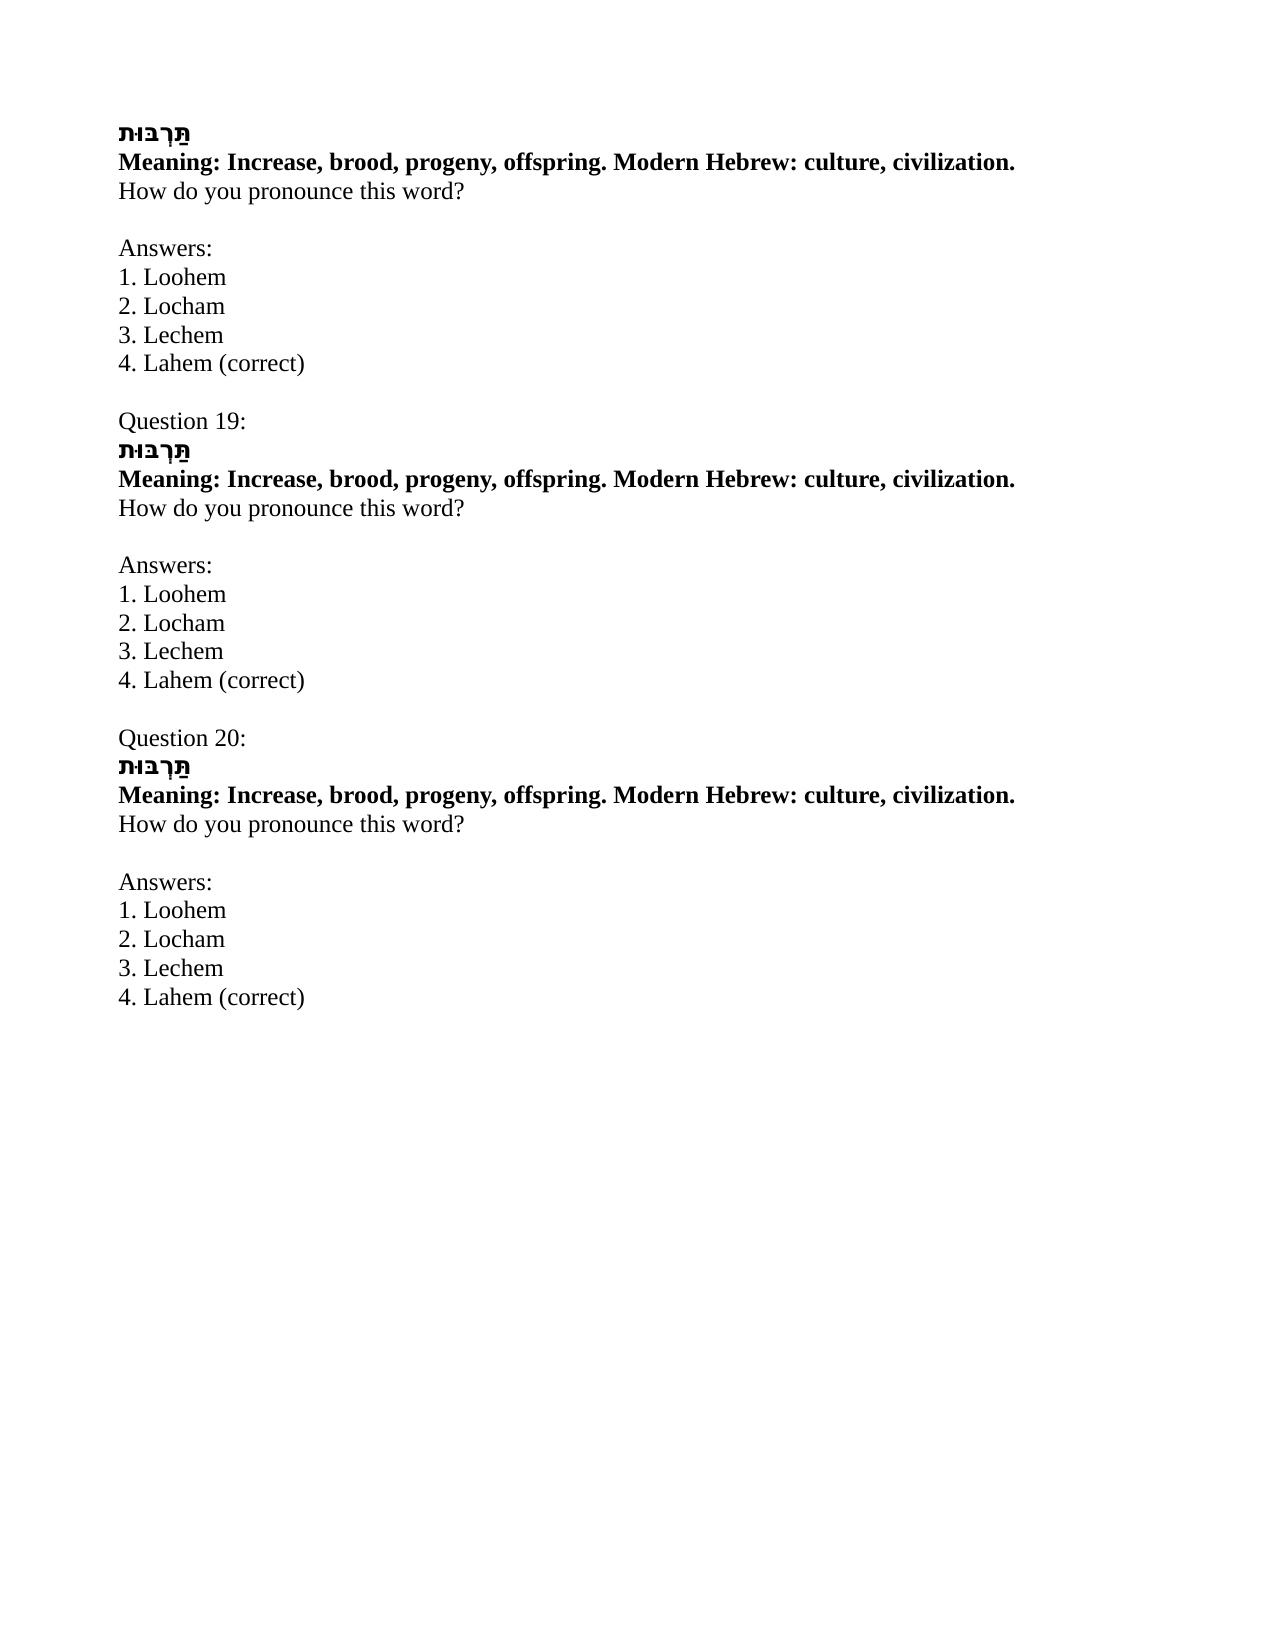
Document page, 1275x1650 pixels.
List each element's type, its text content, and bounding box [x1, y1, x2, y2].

text 1. Loohem [118, 262, 1157, 291]
text 4. Lahem (correct) [118, 348, 1157, 377]
text Answers: [118, 867, 1157, 896]
text 2. Locham [118, 608, 1157, 636]
text 3. Lechem [118, 320, 1157, 348]
text Meaning: Increase, brood, progeny, offspring. Modern Hebrew: culture, civilization. [118, 464, 1157, 493]
text 1. Loohem [118, 579, 1157, 608]
text 3. Lechem [118, 953, 1157, 982]
text How do you pronounce this word? [118, 809, 1157, 838]
text How do you pronounce this word? [118, 176, 1157, 205]
text Meaning: Increase, brood, progeny, offspring. Modern Hebrew: culture, civilization. [118, 147, 1157, 176]
text 1. Loohem [118, 896, 1157, 924]
text תַּרְבּוּת [118, 435, 1157, 464]
text 4. Lahem (correct) [118, 982, 1157, 1011]
text תַּרְבּוּת [118, 118, 1157, 147]
text 2. Locham [118, 291, 1157, 320]
text Meaning: Increase, brood, progeny, offspring. Modern Hebrew: culture, civilization. [118, 781, 1157, 809]
text 2. Locham [118, 924, 1157, 953]
text 3. Lechem [118, 636, 1157, 665]
text 4. Lahem (correct) [118, 665, 1157, 694]
text תַּרְבּוּת [118, 751, 1157, 781]
text How do you pronounce this word? [118, 493, 1157, 521]
text Answers: [118, 233, 1157, 262]
text Answers: [118, 550, 1157, 579]
text Question 20: [118, 723, 1157, 751]
text Question 19: [118, 406, 1157, 435]
